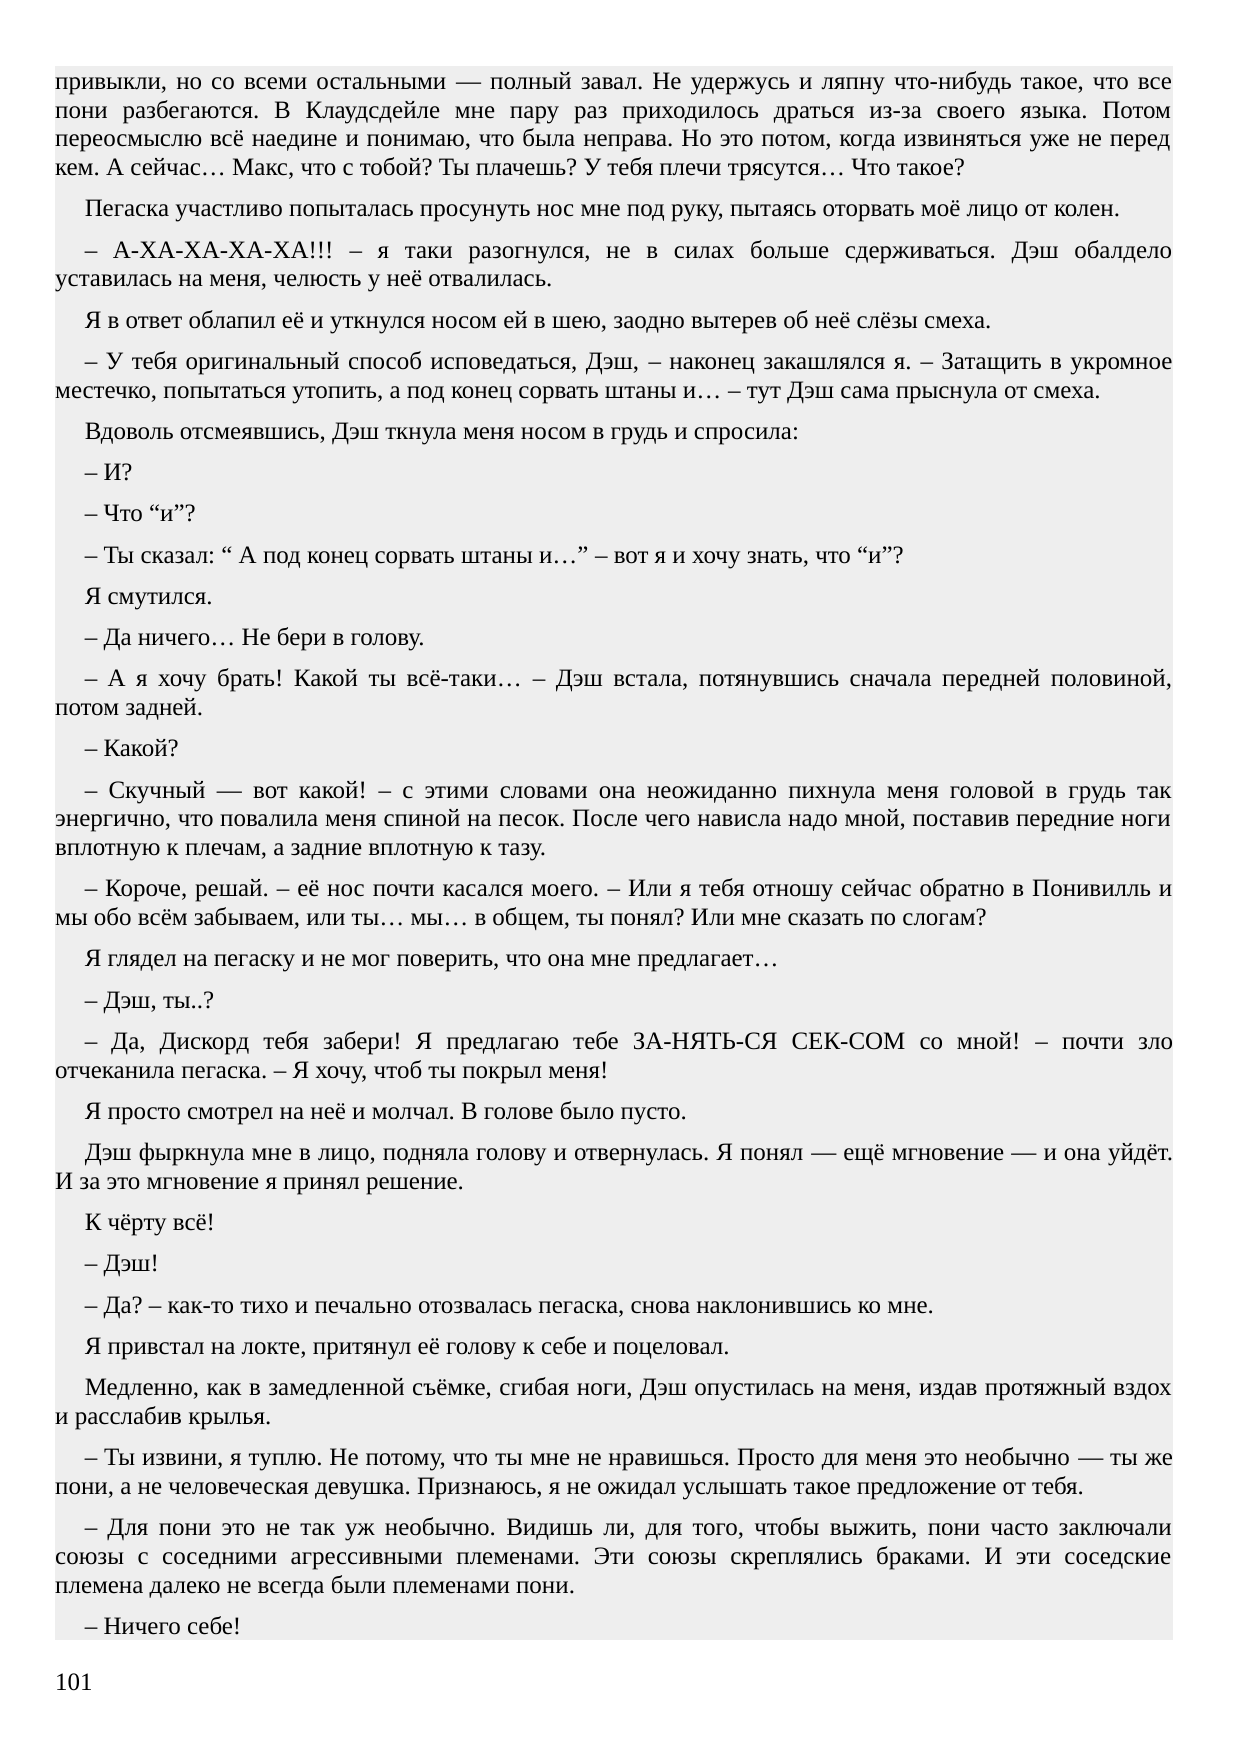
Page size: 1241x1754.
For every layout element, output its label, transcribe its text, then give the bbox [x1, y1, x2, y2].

text – Ты извини, я туплю. Не потому, что ты мне не нравишься. Просто для меня это необычно — ты же пони, а не человеческая девушка. Признаюсь, я не ожидал услышать такое предложение от тебя. [55, 1442, 1173, 1500]
text Пегаска участливо попыталась просунуть нос мне под руку, пытаясь оторвать моё лицо от колен. [55, 193, 1173, 222]
text Я привстал на локте, притянул её голову к себе и поцеловал. [55, 1331, 1173, 1360]
text Я в ответ облапил её и уткнулся носом ей в шею, заодно вытерев об неё слёзы смеха. [55, 305, 1173, 333]
text Медленно, как в замедленной съёмке, сгибая ноги, Дэш опустилась на меня, издав протяжный вздох и расслабив крылья. [55, 1372, 1173, 1430]
text К чёрту всё! [55, 1207, 1173, 1236]
text – Что “и”? [55, 498, 1173, 527]
text – Скучный — вот какой! – с этими словами она неожиданно пихнула меня головой в грудь так энергично, что повалила меня спиной на песок. После чего нависла надо мной, поставив передние ноги вплотную к плечам, а задние вплотную к тазу. [55, 775, 1173, 861]
text – Для пони это не так уж необычно. Видишь ли, для того, чтобы выжить, пони часто заключали союзы с соседними агрессивными племенами. Эти союзы скреплялись браками. И эти соседские племена далеко не всегда были племенами пони. [55, 1512, 1173, 1598]
text Я смутился. [55, 581, 1173, 610]
text – И? [55, 457, 1173, 486]
text – Дэш, ты..? [55, 985, 1173, 1013]
text Дэш фыркнула мне в лицо, подняла голову и отвернулась. Я понял — ещё мгновение — и она уйдёт. И за это мгновение я принял решение. [55, 1137, 1173, 1195]
text привыкли, но со всеми остальными — полный завал. Не удержусь и ляпну что-нибудь такое, что все пони разбегаются. В Клаудсдейле мне пару раз приходилось драться из-за своего языка. Потом переосмыслю всё наедине и понимаю, что была неправа. Но это потом, когда извиняться уже не перед кем. А сейчас… Макс, что с тобой? Ты плачешь? У тебя плечи трясутся… Что такое? [55, 66, 1173, 181]
text – А-ХА-ХА-ХА-ХА!!! – я таки разогнулся, не в силах больше сдерживаться. Дэш обалдело уставилась на меня, челюсть у неё отвалилась. [55, 235, 1173, 292]
text Я просто смотрел на неё и молчал. В голове было пусто. [55, 1096, 1173, 1125]
text – А я хочу брать! Какой ты всё-таки… – Дэш встала, потянувшись сначала передней половиной, потом задней. [55, 663, 1173, 721]
text – Ничего себе! [55, 1611, 1173, 1640]
text – Да, Дискорд тебя забери! Я предлагаю тебе ЗА-НЯТЬ-СЯ СЕК-СОМ со мной! – почти зло отчеканила пегаска. – Я хочу, чтоб ты покрыл меня! [55, 1026, 1173, 1083]
text – Какой? [55, 733, 1173, 762]
text – Дэш! [55, 1248, 1173, 1277]
text – Да? – как-то тихо и печально отозвалась пегаска, снова наклонившись ко мне. [55, 1290, 1173, 1318]
text – У тебя оригинальный способ исповедаться, Дэш, – наконец закашлялся я. – Затащить в укромное местечко, попытаться утопить, а под конец сорвать штаны и… – тут Дэш сама прыснула от смеха. [55, 346, 1173, 403]
text Я глядел на пегаску и не мог поверить, что она мне предлагает… [55, 943, 1173, 972]
text Вдоволь отсмеявшись, Дэш ткнула меня носом в грудь и спросила: [55, 416, 1173, 445]
text – Да ничего… Не бери в голову. [55, 622, 1173, 651]
text – Короче, решай. – её нос почти касался моего. – Или я тебя отношу сейчас обратно в Понивилль и мы обо всём забываем, или ты… мы… в общем, ты понял? Или мне сказать по слогам? [55, 873, 1173, 931]
text – Ты сказал: “ А под конец сорвать штаны и…” – вот я и хочу знать, что “и”? [55, 540, 1173, 568]
